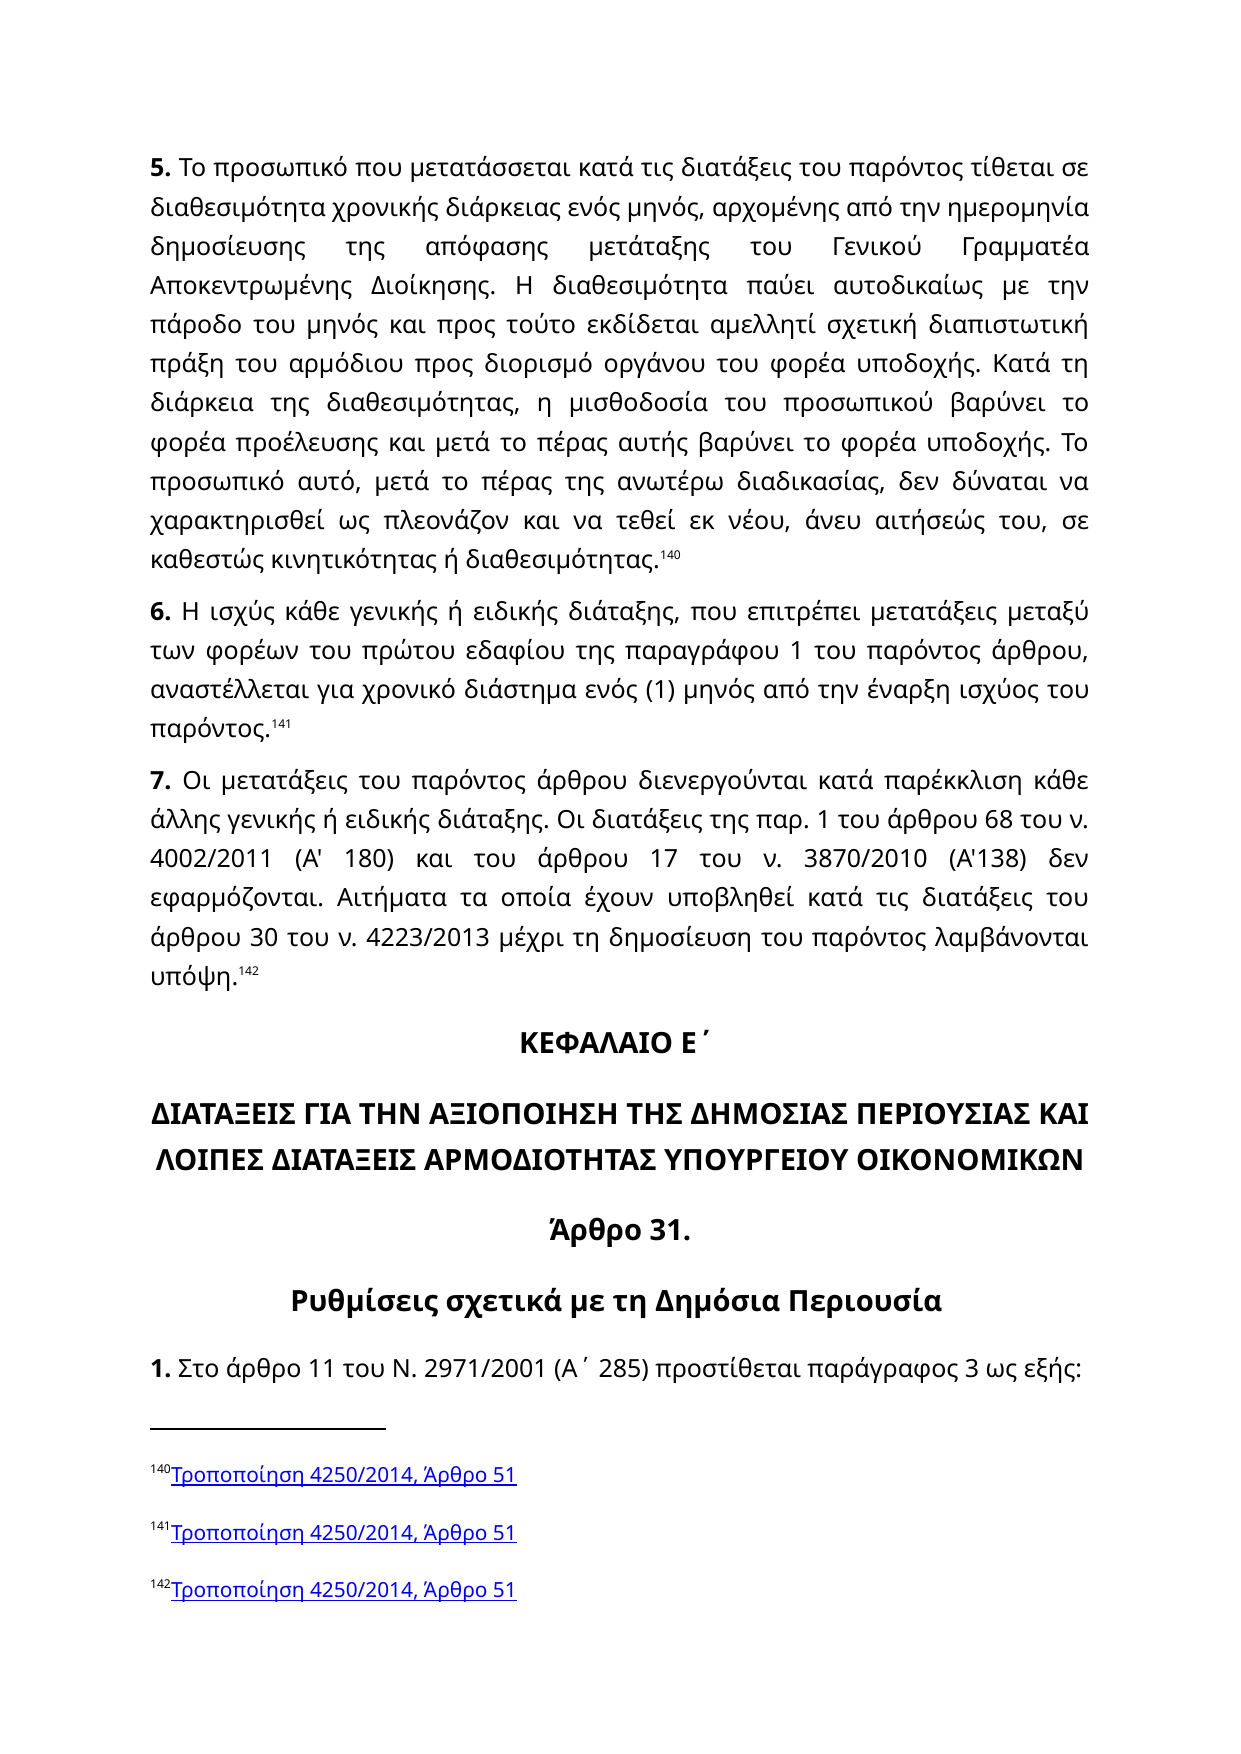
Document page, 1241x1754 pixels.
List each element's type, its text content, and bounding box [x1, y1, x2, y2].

text 6. Η ισχύς κάθε γενικής ή ειδικής διάταξης, που επιτρέπει μετατάξεις μεταξύ των φορέων του πρώτου εδαφίου της παραγράφου 1 του παρόντος άρθρου, αναστέλλεται για χρονικό διάστημα ενός (1) μηνός από την έναρξη ισχύος του παρόντος. [150, 593, 1090, 745]
text Τροποποίηση 4250/2014, Άρθρο 51 [150, 1576, 1090, 1604]
text Τροποποίηση 4250/2014, Άρθρο 51 [150, 1518, 1090, 1546]
subtitle ΚΕΦΑΛΑΙΟ Ε΄ [150, 1022, 1090, 1062]
text Τροποποίηση 4250/2014, Άρθρο 51 [150, 1460, 1090, 1489]
text 5. Το προσωπικό που μετατάσσεται κατά τις διατάξεις του παρόντος τίθεται σε διαθεσιμότητα χρονικής διάρκειας ενός μηνός, αρχομένης από την ημερομηνία δημοσίευσης της απόφασης μετάταξης του Γενικού Γραμματέα Αποκεντρωμένης Διοίκησης. Η διαθεσιμότητα παύει αυτοδικαίως με την πάροδο του μηνός και προς τούτο εκδίδεται αμελλητί σχετική διαπιστωτική πράξη του αρμόδιου προς διορισμό οργάνου του φορέα υποδοχής. Κατά τη διάρκεια της διαθεσιμότητας, η μισθοδοσία του προσωπικού βαρύνει το φορέα προέλευσης και μετά το πέρας αυτής βαρύνει το φορέα υποδοχής. Το προσωπικό αυτό, μετά το πέρας της ανωτέρω διαδικασίας, δεν δύναται να χαρακτηρισθεί ως πλεονάζον και να τεθεί εκ νέου, άνευ αιτήσεώς του, σε καθεστώς κινητικότητας ή διαθεσιμότητας. [150, 150, 1090, 576]
subtitle ΔΙΑΤΑΞΕΙΣ ΓΙΑ ΤΗΝ ΑΞΙΟΠΟΙΗΣΗ ΤΗΣ ΔΗΜΟΣΙΑΣ ΠΕΡΙΟΥΣΙΑΣ ΚΑΙ ΛΟΙΠΕΣ ΔΙΑΤΑΞΕΙΣ ΑΡΜΟΔΙΟΤΗΤΑΣ ΥΠΟΥΡΓΕΙΟΥ ΟΙΚΟΝΟΜΙΚΩΝ [150, 1093, 1090, 1178]
text 7. Οι μετατάξεις του παρόντος άρθρου διενεργούνται κατά παρέκκλιση κάθε άλλης γενικής ή ειδικής διάταξης. Οι διατάξεις της παρ. 1 του άρθρου 68 του ν. 4002/2011 (Α' 180) και του άρθρου 17 του ν. 3870/2010 (Α'138) δεν εφαρμόζονται. Αιτήματα τα οποία έχουν υποβληθεί κατά τις διατάξεις του άρθρου 30 του ν. 4223/2013 μέχρι τη δημοσίευση του παρόντος λαμβάνονται υπόψη. [150, 762, 1090, 992]
subtitle Άρθρο 31. [150, 1209, 1090, 1249]
subtitle Ρυθμίσεις σχετικά με τη Δημόσια Περιουσία [150, 1280, 1090, 1320]
text 1. Στο άρθρο 11 του Ν. 2971/2001 (Α΄ 285) προστίθεται παράγραφος 3 ως εξής: [150, 1351, 1090, 1385]
